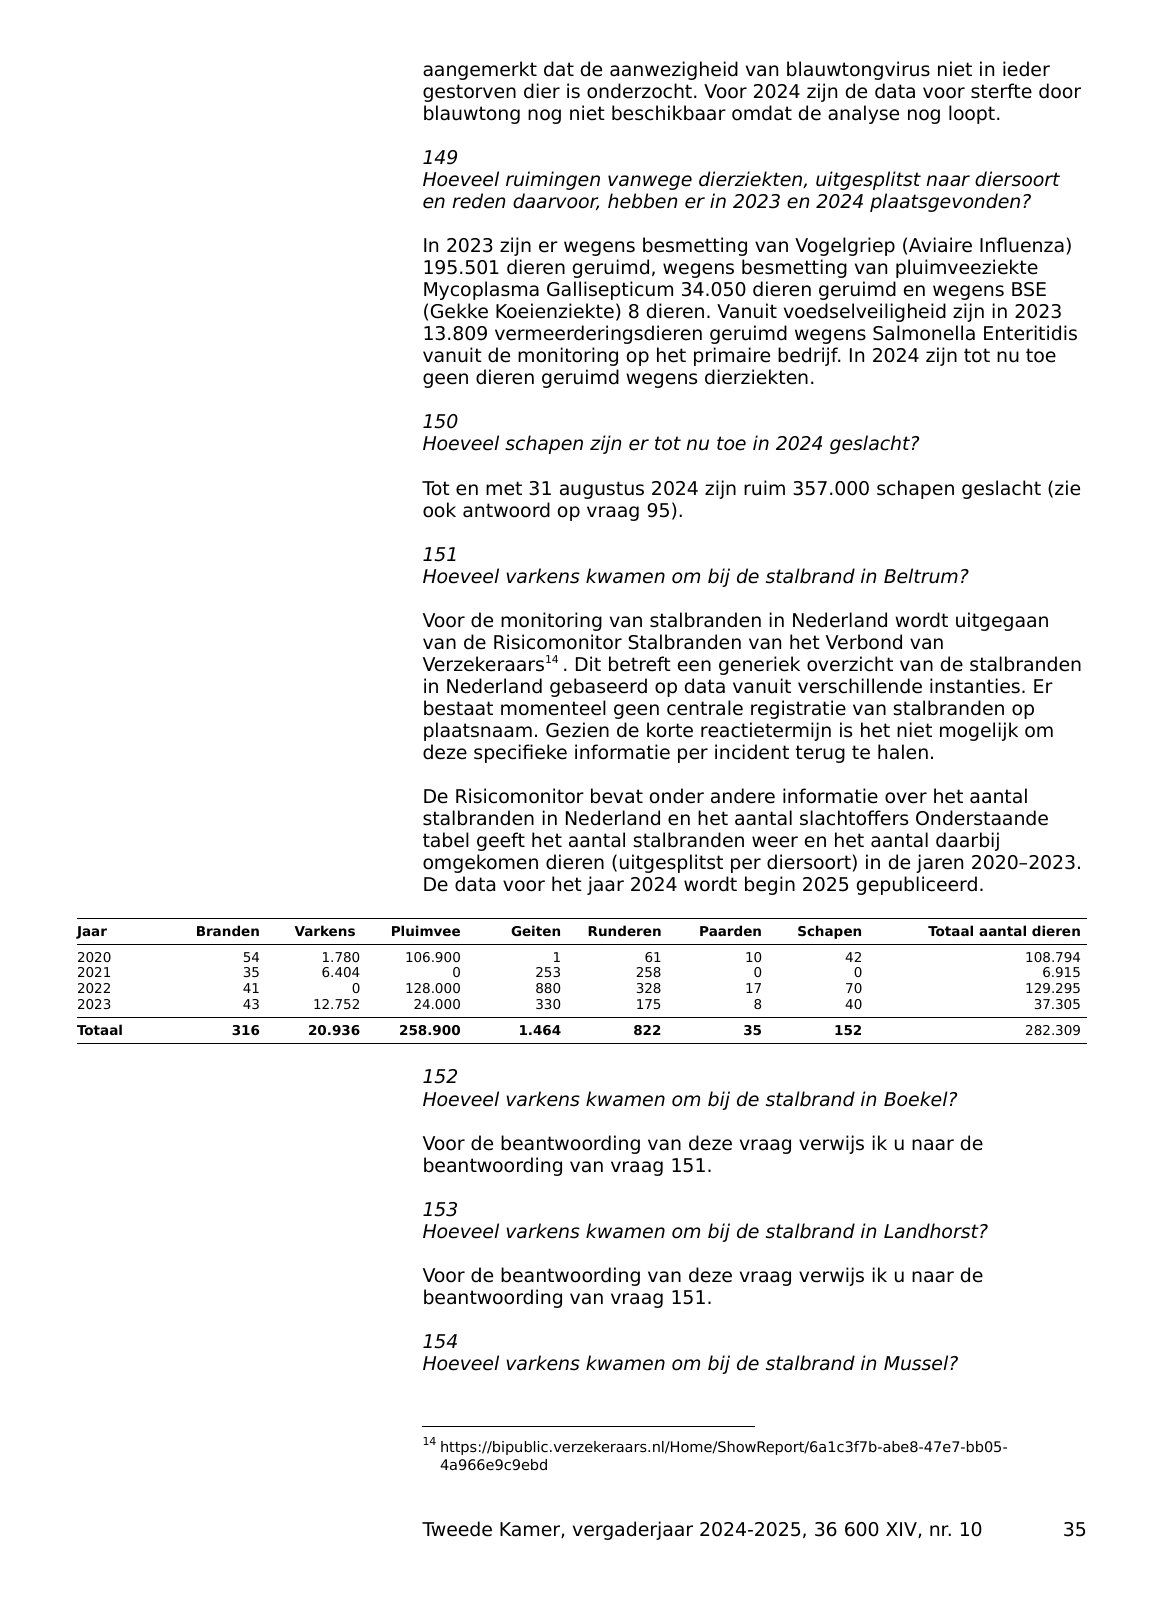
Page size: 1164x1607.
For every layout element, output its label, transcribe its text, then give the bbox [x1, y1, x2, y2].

table_cell 8 [667, 997, 768, 1017]
text 151 [422, 544, 1087, 566]
table_cell 258 [567, 965, 667, 981]
text Voor de beantwoording van deze vraag verwijs ik u naar de beantwoording van vraag 151. [422, 1133, 1087, 1177]
table_header Branden [165, 919, 266, 944]
table_cell 6.404 [266, 965, 366, 981]
table_cell 24.000 [366, 997, 466, 1017]
table_cell 40 [768, 997, 868, 1017]
table_cell 54 [165, 945, 266, 965]
table_cell 12.752 [266, 997, 366, 1017]
table_cell 129.295 [868, 981, 1087, 997]
table_header Schapen [768, 919, 868, 944]
table_header Jaar [77, 919, 165, 944]
table_cell 1.780 [266, 945, 366, 965]
text https://bipublic.verzekeraars.nl/Home/ShowReport/6a1c3f7b-abe8-47e7-bb05-4a966e9c9ebd [422, 1435, 1087, 1474]
table_cell 330 [466, 997, 567, 1017]
text De Risicomonitor bevat onder andere informatie over het aantal stalbranden in Nederland en het aantal slachtoffers Onderstaande tabel geeft het aantal stalbranden weer en het aantal daarbij omgekomen dieren (uitgesplitst per diersoort) in de jaren 2020–2023. De data voor het jaar 2024 wordt begin 2025 gepubliceerd. [422, 786, 1087, 896]
table_cell 2022 [77, 981, 165, 997]
text Tot en met 31 augustus 2024 zijn ruim 357.000 schapen geslacht (zie ook antwoord op vraag 95). [422, 477, 1087, 521]
table_cell 10 [667, 945, 768, 965]
table_cell 41 [165, 981, 266, 997]
table_cell 152 [768, 1018, 868, 1043]
table_cell 328 [567, 981, 667, 997]
table_cell 1 [466, 945, 567, 965]
text Voor de beantwoording van deze vraag verwijs ik u naar de beantwoording van vraag 151. [422, 1265, 1087, 1309]
table_cell 43 [165, 997, 266, 1017]
table_header Paarden [667, 919, 768, 944]
table_cell 35 [165, 965, 266, 981]
table_cell 106.900 [366, 945, 466, 965]
table_cell 2020 [77, 945, 165, 965]
table_cell 61 [567, 945, 667, 965]
table_cell Totaal [77, 1018, 165, 1043]
text Hoeveel schapen zijn er tot nu toe in 2024 geslacht? [422, 433, 1087, 455]
table_cell 175 [567, 997, 667, 1017]
table_cell 282.309 [868, 1018, 1087, 1043]
table_cell 2023 [77, 997, 165, 1017]
text 149 [422, 147, 1087, 169]
table_cell 108.794 [868, 945, 1087, 965]
table_cell 0 [667, 965, 768, 981]
table_cell 2021 [77, 965, 165, 981]
table_header Totaal aantal dieren [868, 919, 1087, 944]
table_cell 20.936 [266, 1018, 366, 1043]
text aangemerkt dat de aanwezigheid van blauwtongvirus niet in ieder gestorven dier is onderzocht. Voor 2024 zijn de data voor sterfte door blauwtong nog niet beschikbaar omdat de analyse nog loopt. [422, 59, 1087, 125]
text In 2023 zijn er wegens besmetting van Vogelgriep (Aviaire Influenza) 195.501 dieren geruimd, wegens besmetting van pluimveeziekte Mycoplasma Gallisepticum 34.050 dieren geruimd en wegens BSE (Gekke Koeienziekte) 8 dieren. Vanuit voedselveiligheid zijn in 2023 13.809 vermeerderingsdieren geruimd wegens Salmonella Enteritidis vanuit de monitoring op het primaire bedrijf. In 2024 zijn tot nu toe geen dieren geruimd wegens dierziekten. [422, 235, 1087, 389]
table_cell 6.915 [868, 965, 1087, 981]
text 154 [422, 1331, 1087, 1353]
table_cell 128.000 [366, 981, 466, 997]
table_header Pluimvee [366, 919, 466, 944]
table_cell 258.900 [366, 1018, 466, 1043]
table_header Varkens [266, 919, 366, 944]
table_cell 316 [165, 1018, 266, 1043]
text Voor de monitoring van stalbranden in Nederland wordt uitgegaan van de Risicomonitor Stalbranden van het Verbond van Verzekeraars. Dit betreft een generiek overzicht van de stalbranden in Nederland gebaseerd op data vanuit verschillende instanties. Er bestaat momenteel geen centrale registratie van stalbranden op plaatsnaam. Gezien de korte reactietermijn is het niet mogelijk om deze specifieke informatie per incident terug te halen. [422, 610, 1087, 764]
text Hoeveel varkens kwamen om bij de stalbrand in Beltrum? [422, 566, 1087, 588]
text Hoeveel varkens kwamen om bij de stalbrand in Boekel? [422, 1088, 1087, 1110]
text Hoeveel ruimingen vanwege dierziekten, uitgesplitst naar diersoort en reden daarvoor, hebben er in 2023 en 2024 plaatsgevonden? [422, 169, 1087, 213]
table_cell 35 [667, 1018, 768, 1043]
table_cell 822 [567, 1018, 667, 1043]
table_cell 0 [768, 965, 868, 981]
table_cell 42 [768, 945, 868, 965]
table_cell 1.464 [466, 1018, 567, 1043]
text Hoeveel varkens kwamen om bij de stalbrand in Mussel? [422, 1353, 1087, 1375]
table_cell 0 [266, 981, 366, 997]
table_header Geiten [466, 919, 567, 944]
table_cell 37.305 [868, 997, 1087, 1017]
table_cell 880 [466, 981, 567, 997]
text 152 [422, 1066, 1087, 1088]
table_cell 0 [366, 965, 466, 981]
table_cell 70 [768, 981, 868, 997]
table_header Runderen [567, 919, 667, 944]
text Hoeveel varkens kwamen om bij de stalbrand in Landhorst? [422, 1221, 1087, 1243]
table_cell 253 [466, 965, 567, 981]
text 153 [422, 1199, 1087, 1221]
table_cell 17 [667, 981, 768, 997]
text 150 [422, 411, 1087, 433]
